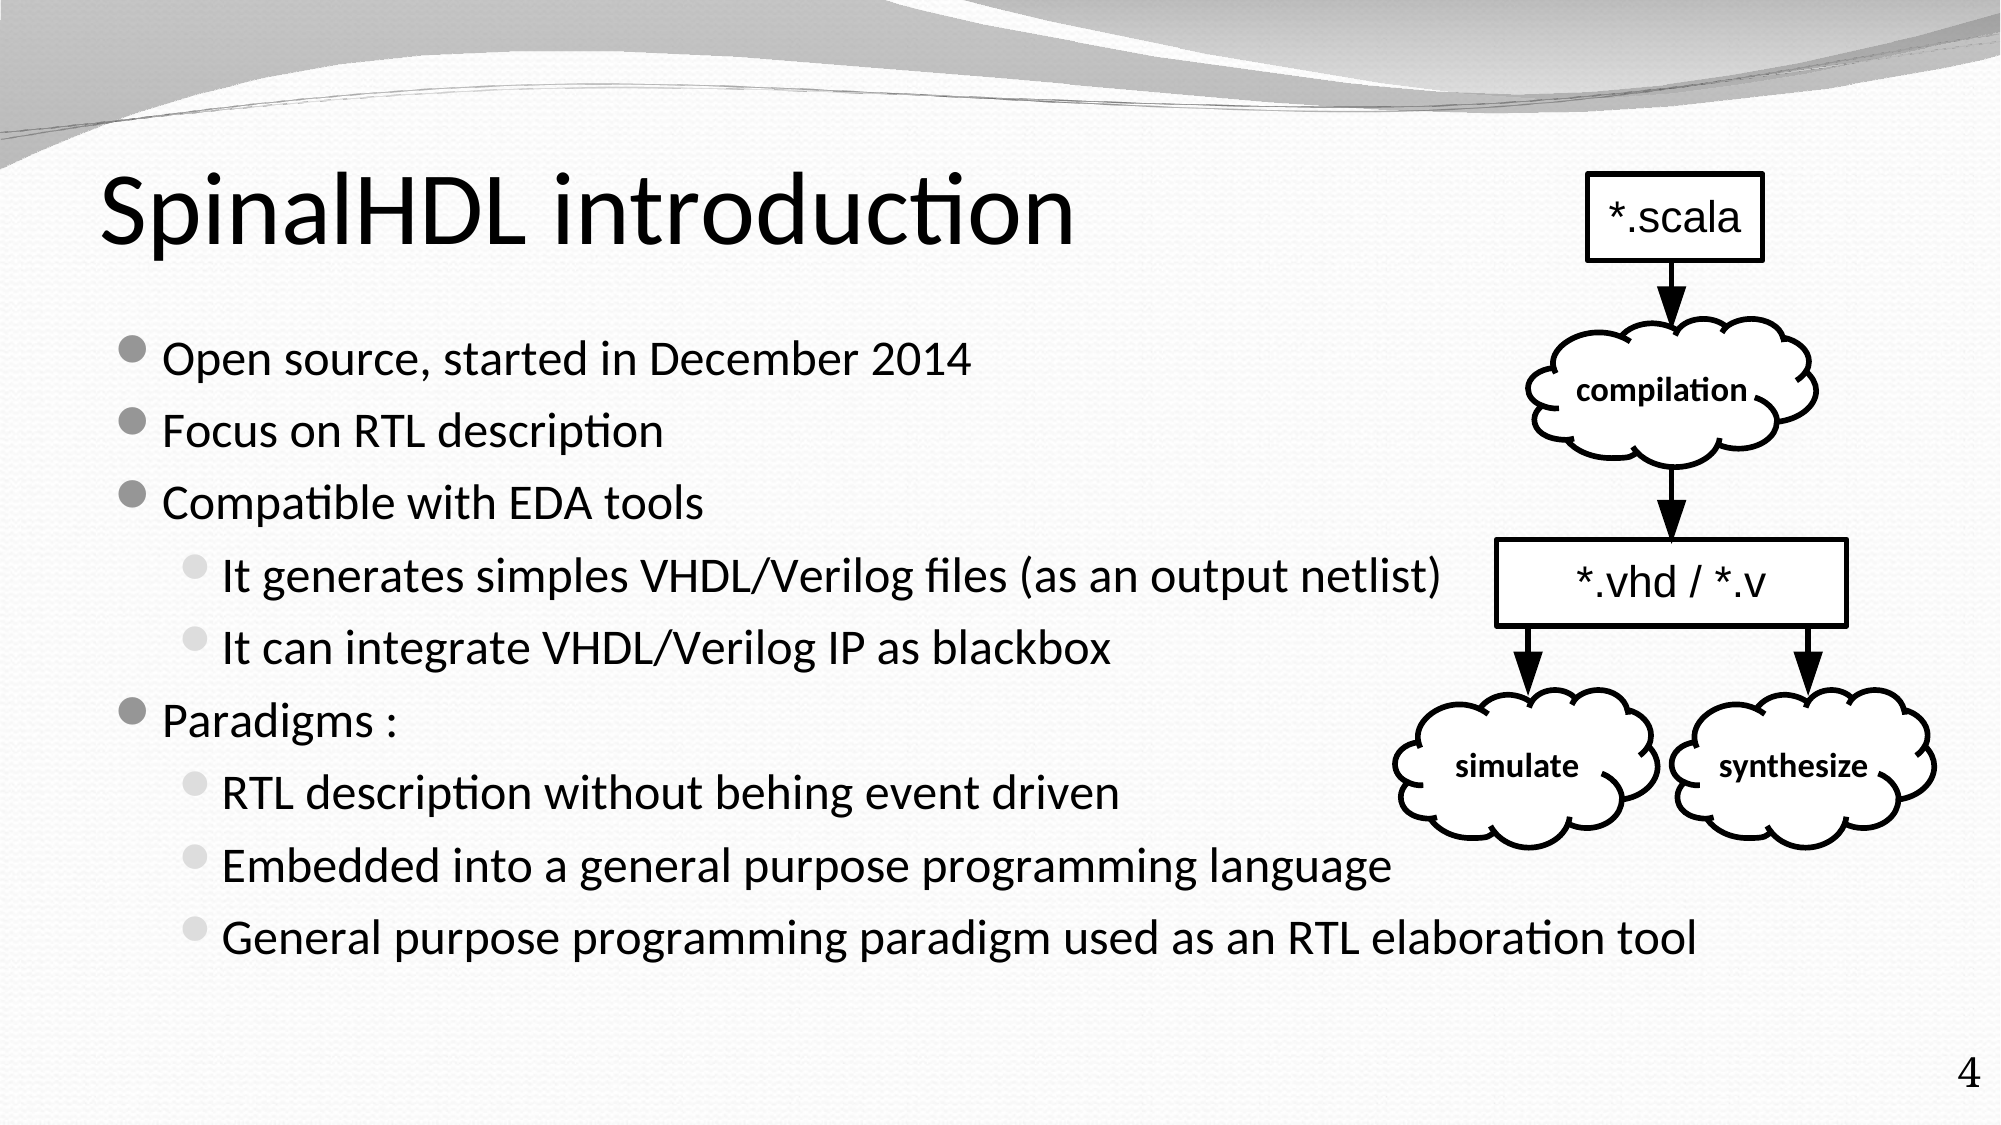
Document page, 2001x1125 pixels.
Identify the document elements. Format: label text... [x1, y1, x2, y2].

title SpinalHDL introduction [99, 77, 1901, 266]
chart [1392, 171, 1938, 851]
text_box [1813, 1042, 1981, 1103]
picture [0, 0, 2001, 1125]
list Open source, started in December 2014 Focus on RTL description Compatible with EDA tools It generates simples VHDL/Verilog files (as an output netlist) It can integrate VHDL/Verilog IP as blackbox Paradigms : RTL description without behing event driven Embedded into a general purpose programming language General purpose programming paradigm used as an RTL elaboration tool [99, 317, 1901, 1038]
